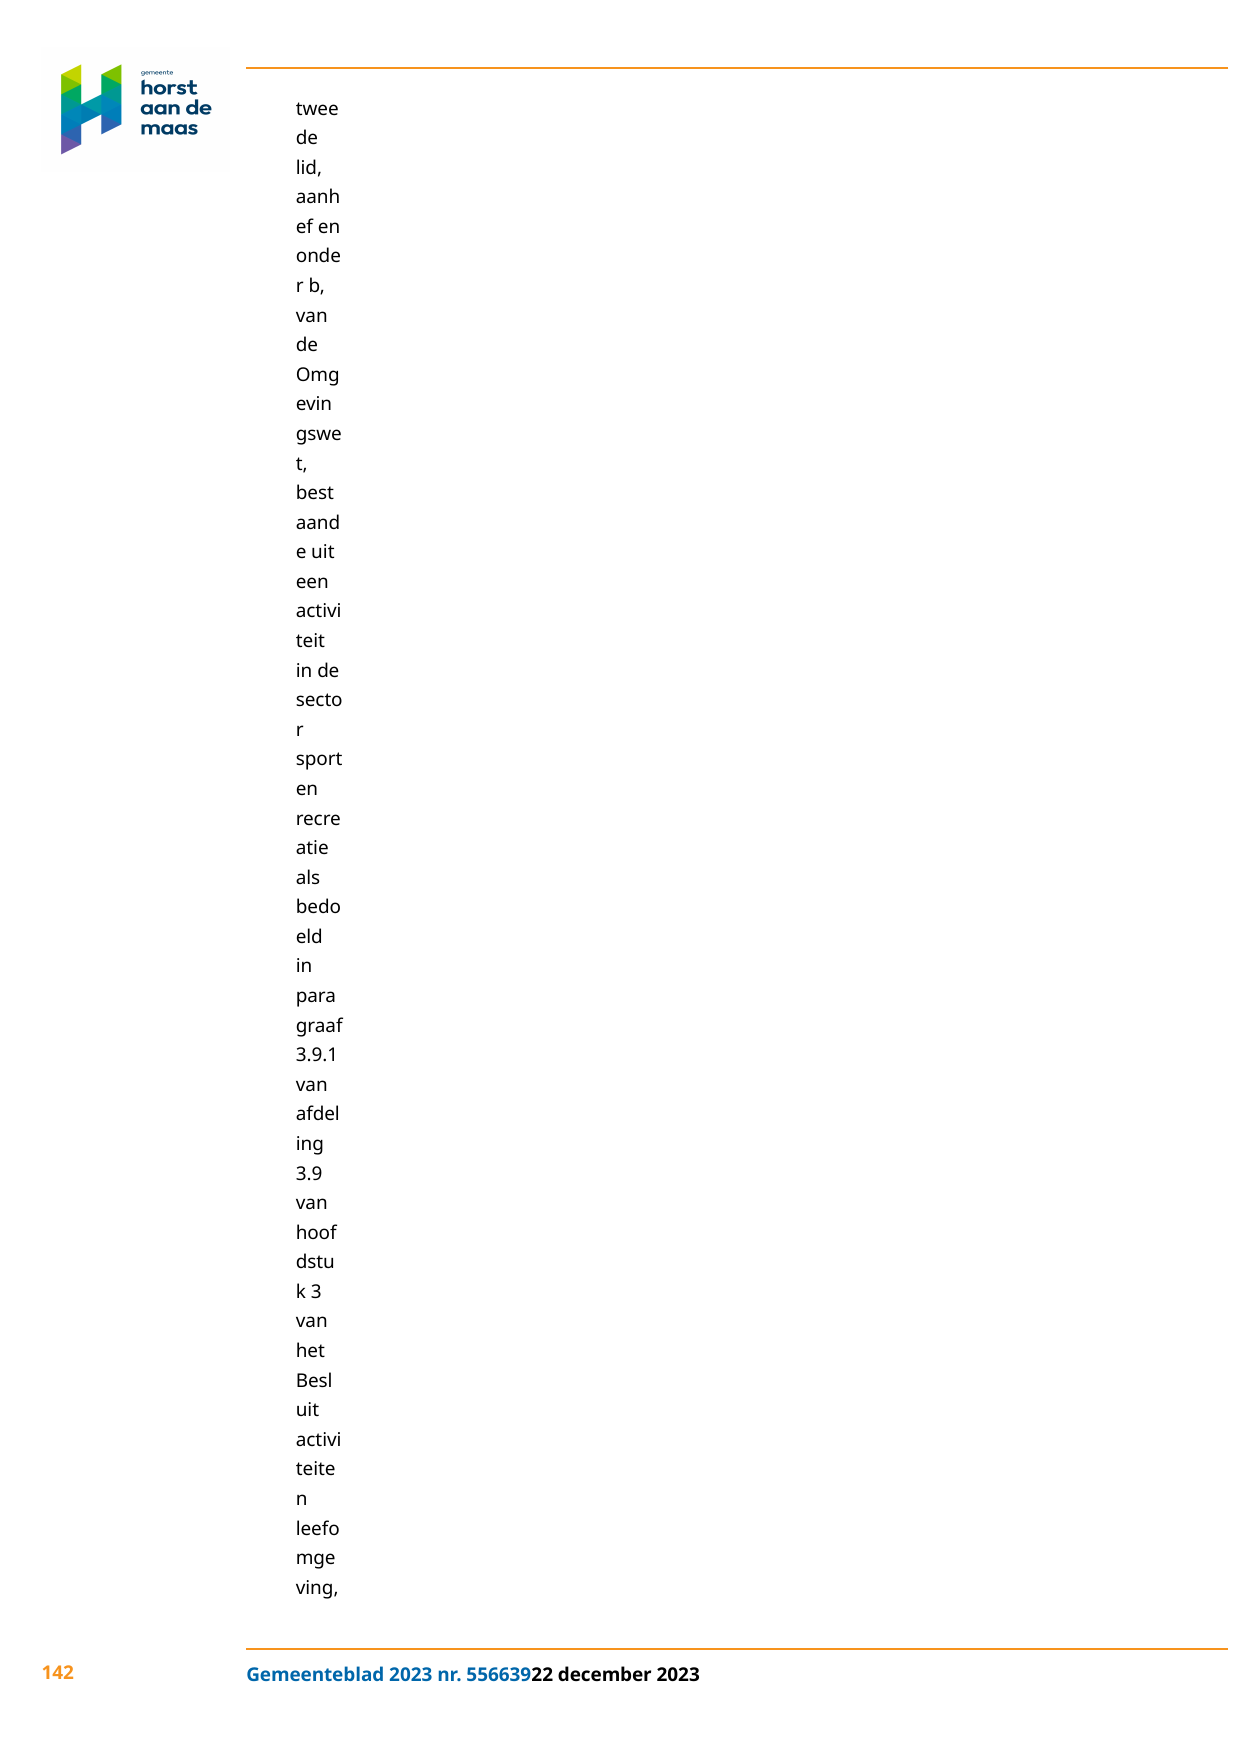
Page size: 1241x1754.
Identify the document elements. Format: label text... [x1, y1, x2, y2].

table_cell [248, 95, 296, 1600]
table_cell tweede lid, aanhef en onder b, van de Omgevingswet, bestaande uit een activiteit in de sector sport en recreatie als bedoeld in paragraaf 3.9.1 van afdeling 3.9 van hoofdstuk 3 van het Besluit activiteiten leefomgeving, [296, 95, 343, 1600]
table_cell [343, 95, 391, 1600]
picture [41, 47, 231, 172]
